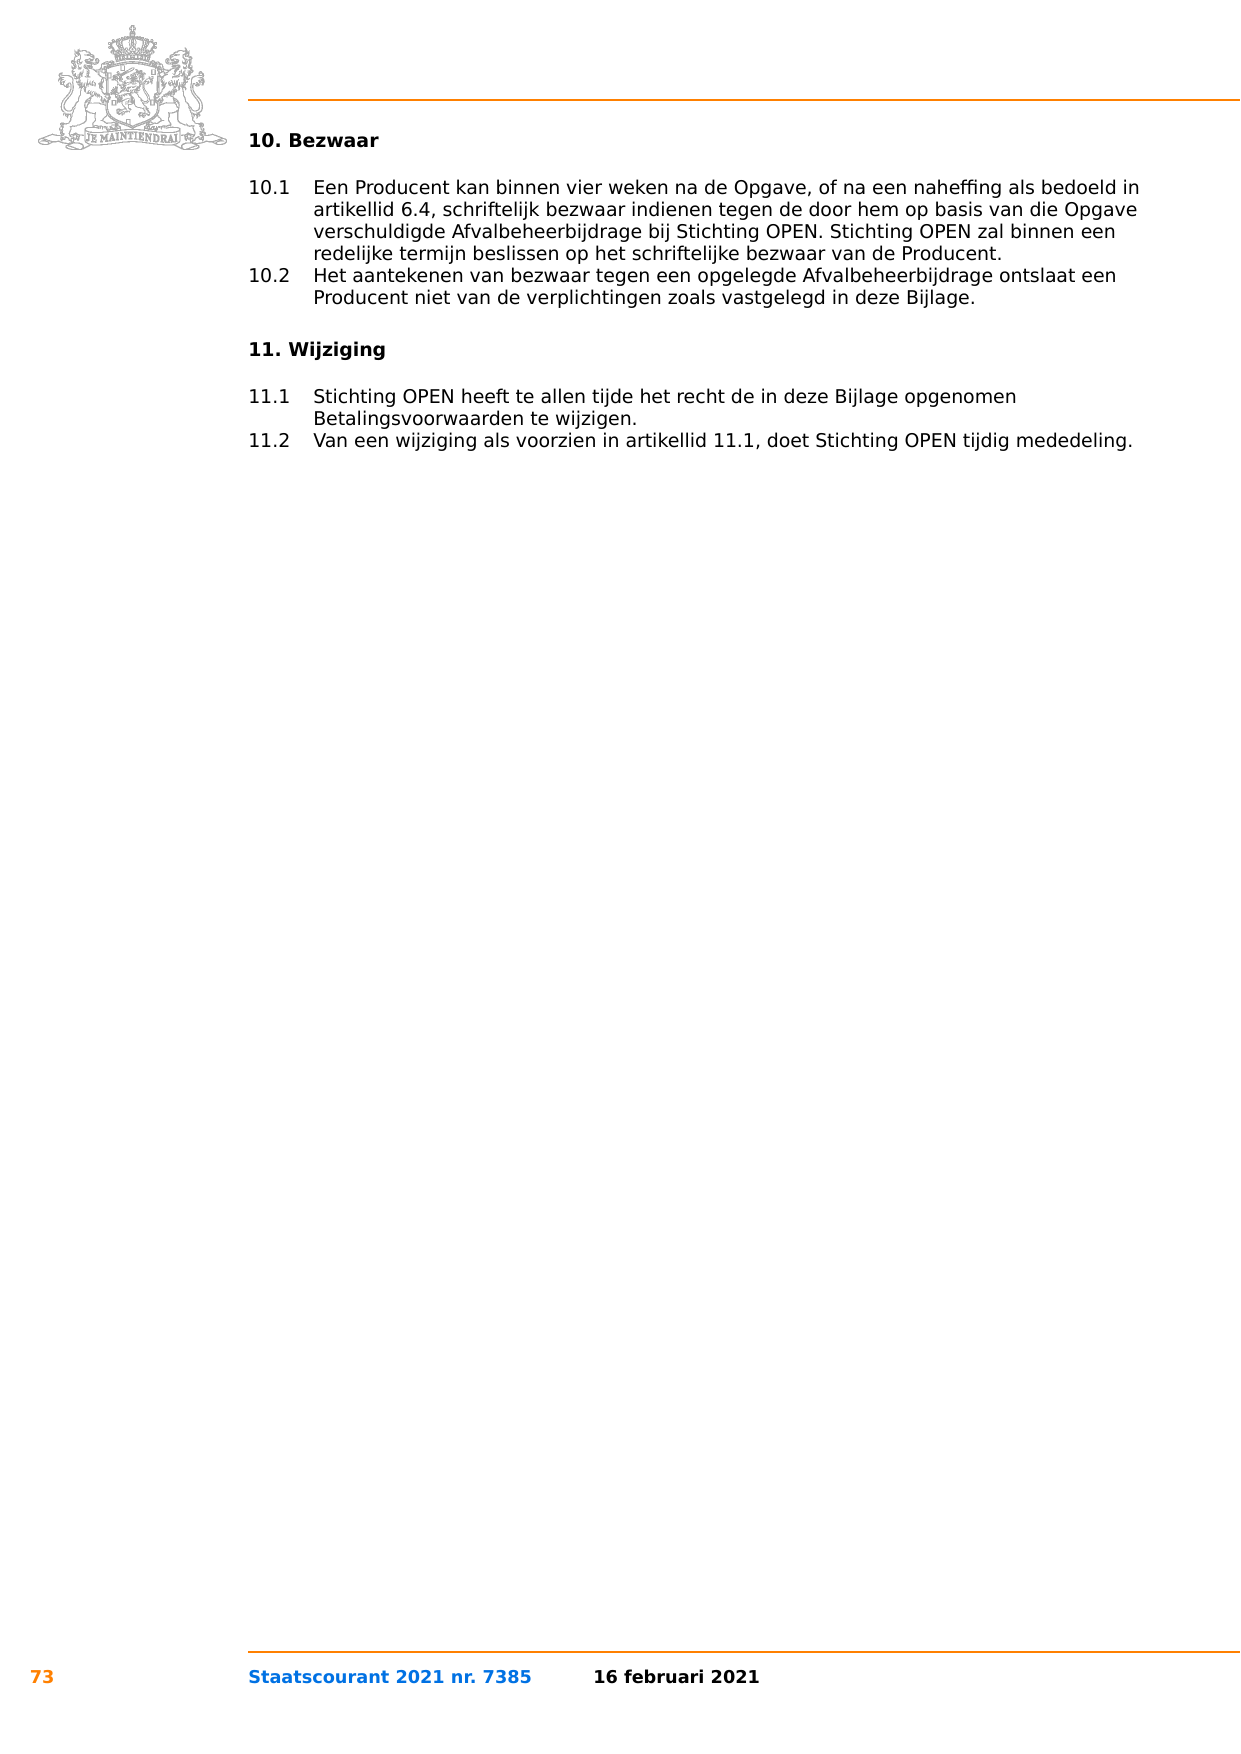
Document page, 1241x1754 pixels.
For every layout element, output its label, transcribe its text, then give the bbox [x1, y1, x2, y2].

text 10.1 Een Producent kan binnen vier weken na de Opgave, of na een naheffing als bedoeld in artikellid 6.4, schriftelijk bezwaar indienen tegen de door hem op basis van die Opgave verschuldigde Afvalbeheerbijdrage bij Stichting OPEN. Stichting OPEN zal binnen een redelijke termijn beslissen op het schriftelijke bezwaar van de Producent. [248, 177, 1163, 265]
text 10.2 Het aantekenen van bezwaar tegen een opgelegde Afvalbeheerbijdrage ontslaat een Producent niet van de verplichtingen zoals vastgelegd in deze Bijlage. [248, 265, 1163, 309]
picture [38, 25, 227, 150]
text 11.2 Van een wijziging als voorzien in artikellid 11.1, doet Stichting OPEN tijdig mededeling. [248, 430, 1163, 452]
text 11.1 Stichting OPEN heeft te allen tijde het recht de in deze Bijlage opgenomen Betalingsvoorwaarden te wijzigen. [248, 386, 1163, 430]
subtitle 10. Bezwaar [248, 130, 1163, 152]
subtitle 11. Wijziging [248, 339, 1163, 361]
